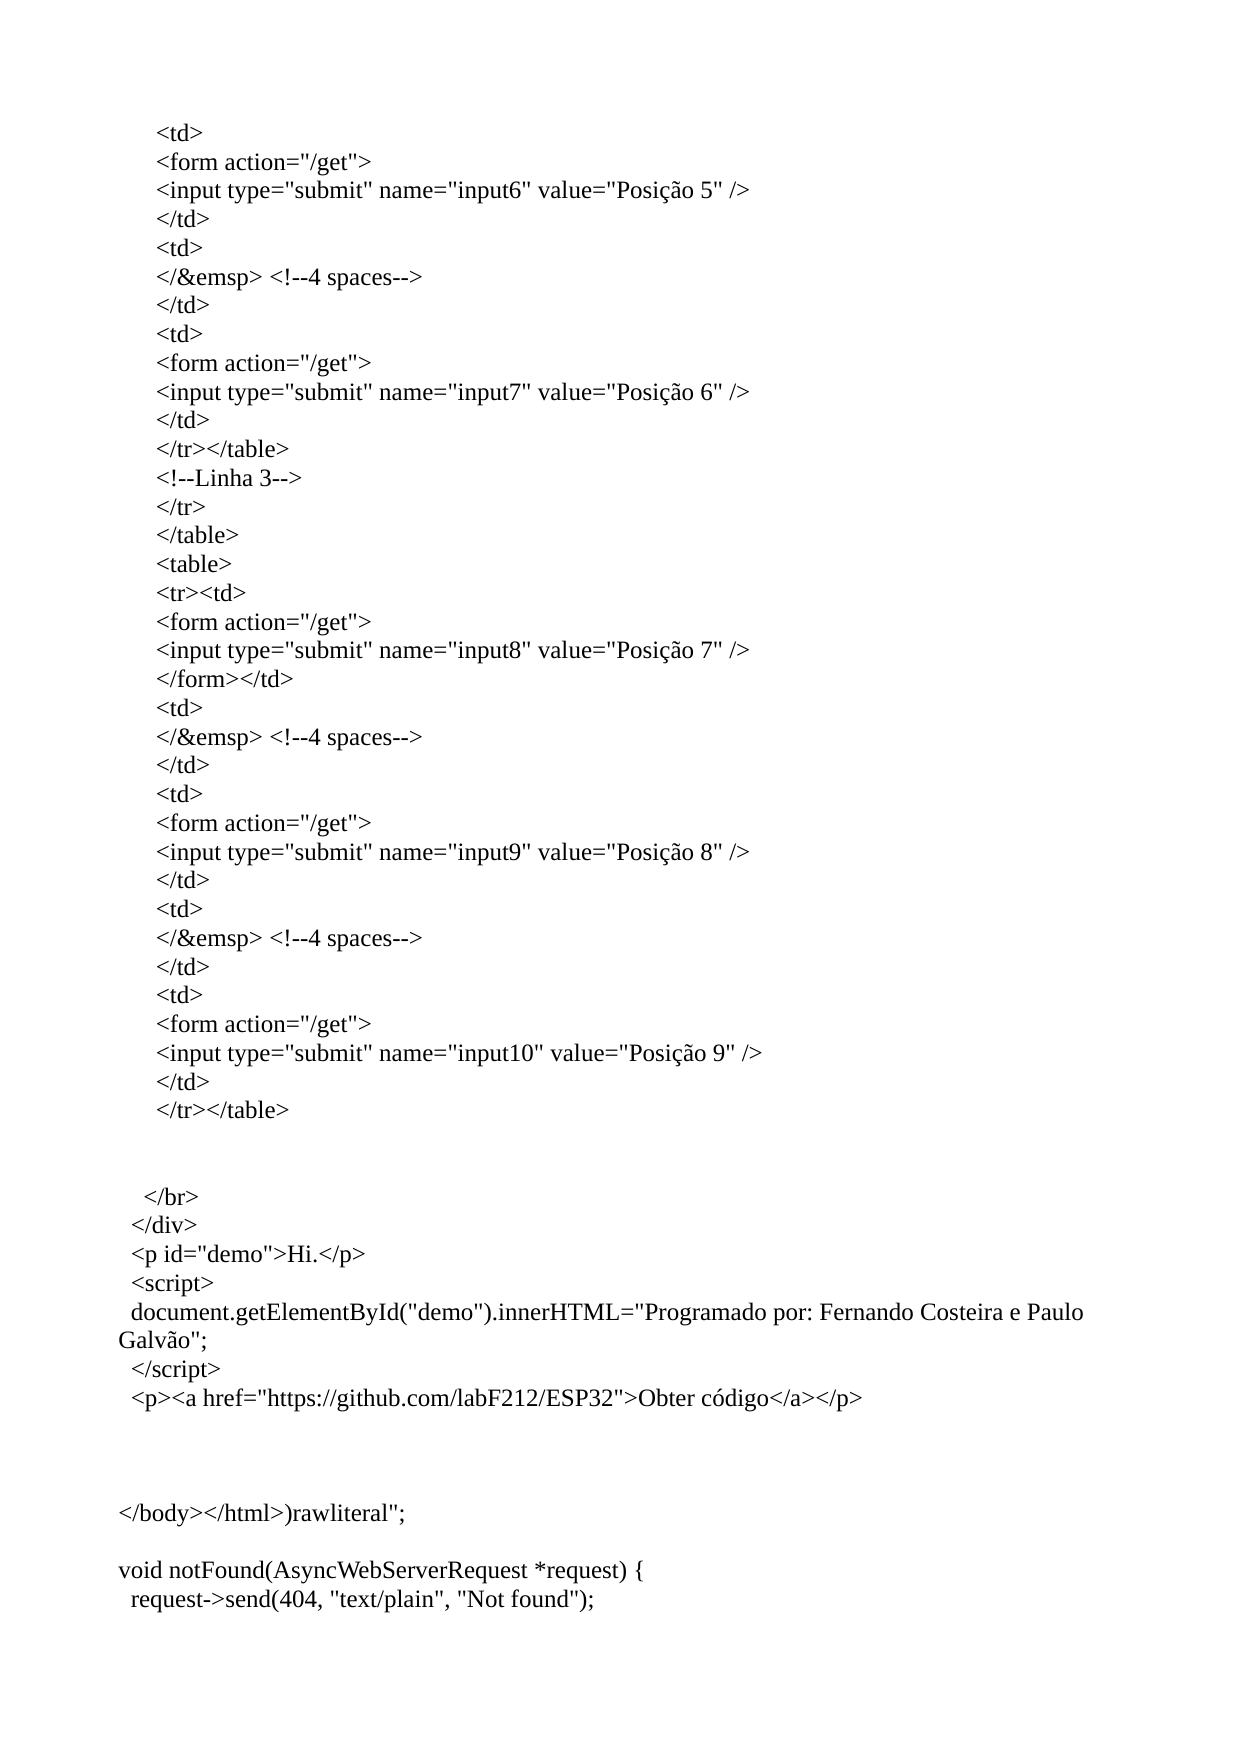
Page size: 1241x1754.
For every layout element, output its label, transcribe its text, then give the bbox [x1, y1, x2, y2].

text </td> [118, 751, 1122, 779]
text </tr></table> [118, 1096, 1122, 1124]
text <script> [118, 1268, 1122, 1297]
text void notFound(AsyncWebServerRequest *request) { [118, 1556, 1122, 1584]
text <input type="submit" name="input8" value="Posição 7" /> [118, 636, 1122, 664]
text <table> [118, 549, 1122, 578]
text <tr><td> [118, 578, 1122, 607]
text </td> [118, 866, 1122, 894]
text <!--Linha 3--> [118, 463, 1122, 492]
text </body></html>)rawliteral"; [118, 1498, 1122, 1527]
text <form action="/get"> [118, 348, 1122, 377]
text <p id="demo">Hi.</p> [118, 1239, 1122, 1268]
text </form></td> [118, 664, 1122, 693]
text </tr></table> [118, 434, 1122, 463]
text </td> [118, 291, 1122, 319]
text <input type="submit" name="input9" value="Posição 8" /> [118, 837, 1122, 866]
text <p><a href="https://github.com/labF212/ESP32">Obter código</a></p> [118, 1383, 1122, 1412]
text request->send(404, "text/plain", "Not found"); [118, 1584, 1122, 1613]
text <form action="/get"> [118, 808, 1122, 837]
text </br> [118, 1182, 1122, 1211]
text document.getElementById("demo").innerHTML="Programado por: Fernando Costeira e Paulo Galvão"; [118, 1297, 1122, 1354]
text <td> [118, 319, 1122, 348]
text </&emsp> <!--4 spaces--> [118, 923, 1122, 952]
text </tr> [118, 492, 1122, 521]
text </&emsp> <!--4 spaces--> [118, 722, 1122, 751]
text </td> [118, 406, 1122, 434]
text <input type="submit" name="input7" value="Posição 6" /> [118, 377, 1122, 406]
text <td> [118, 118, 1122, 147]
text </td> [118, 1067, 1122, 1096]
text <td> [118, 779, 1122, 808]
text </script> [118, 1354, 1122, 1383]
text <td> [118, 233, 1122, 262]
text <form action="/get"> [118, 1009, 1122, 1038]
text <td> [118, 693, 1122, 722]
text </&emsp> <!--4 spaces--> [118, 262, 1122, 291]
text <input type="submit" name="input10" value="Posição 9" /> [118, 1038, 1122, 1067]
text <td> [118, 981, 1122, 1009]
text </div> [118, 1211, 1122, 1239]
text <td> [118, 894, 1122, 923]
text </td> [118, 204, 1122, 233]
text </td> [118, 952, 1122, 981]
text <form action="/get"> [118, 147, 1122, 176]
text <input type="submit" name="input6" value="Posição 5" /> [118, 176, 1122, 204]
text <form action="/get"> [118, 607, 1122, 636]
text </table> [118, 521, 1122, 549]
